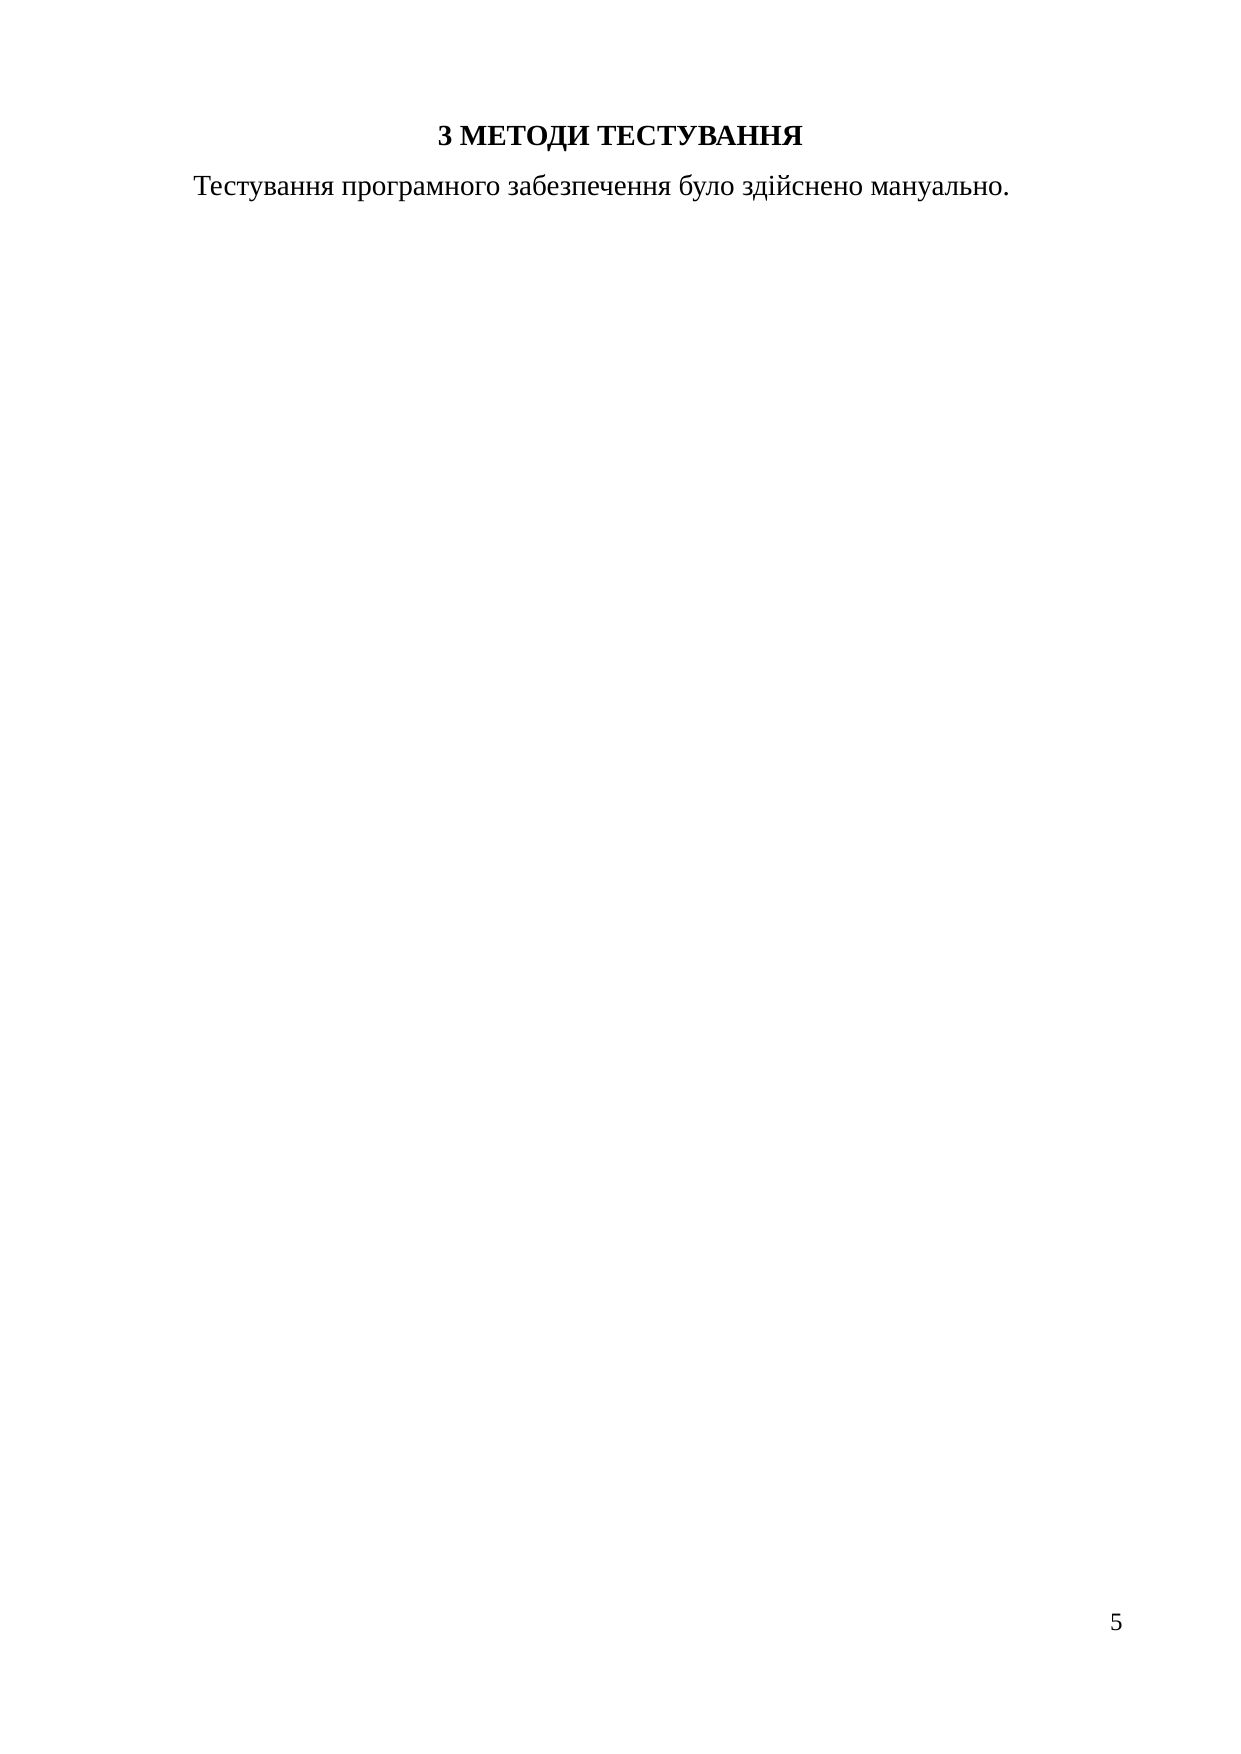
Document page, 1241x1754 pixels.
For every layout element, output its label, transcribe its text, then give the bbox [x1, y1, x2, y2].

text 3 МЕТОДИ ТЕСТУВАННЯ [118, 118, 1122, 152]
text Тестування програмного забезпечення було здійснено мануально. [118, 168, 1122, 202]
